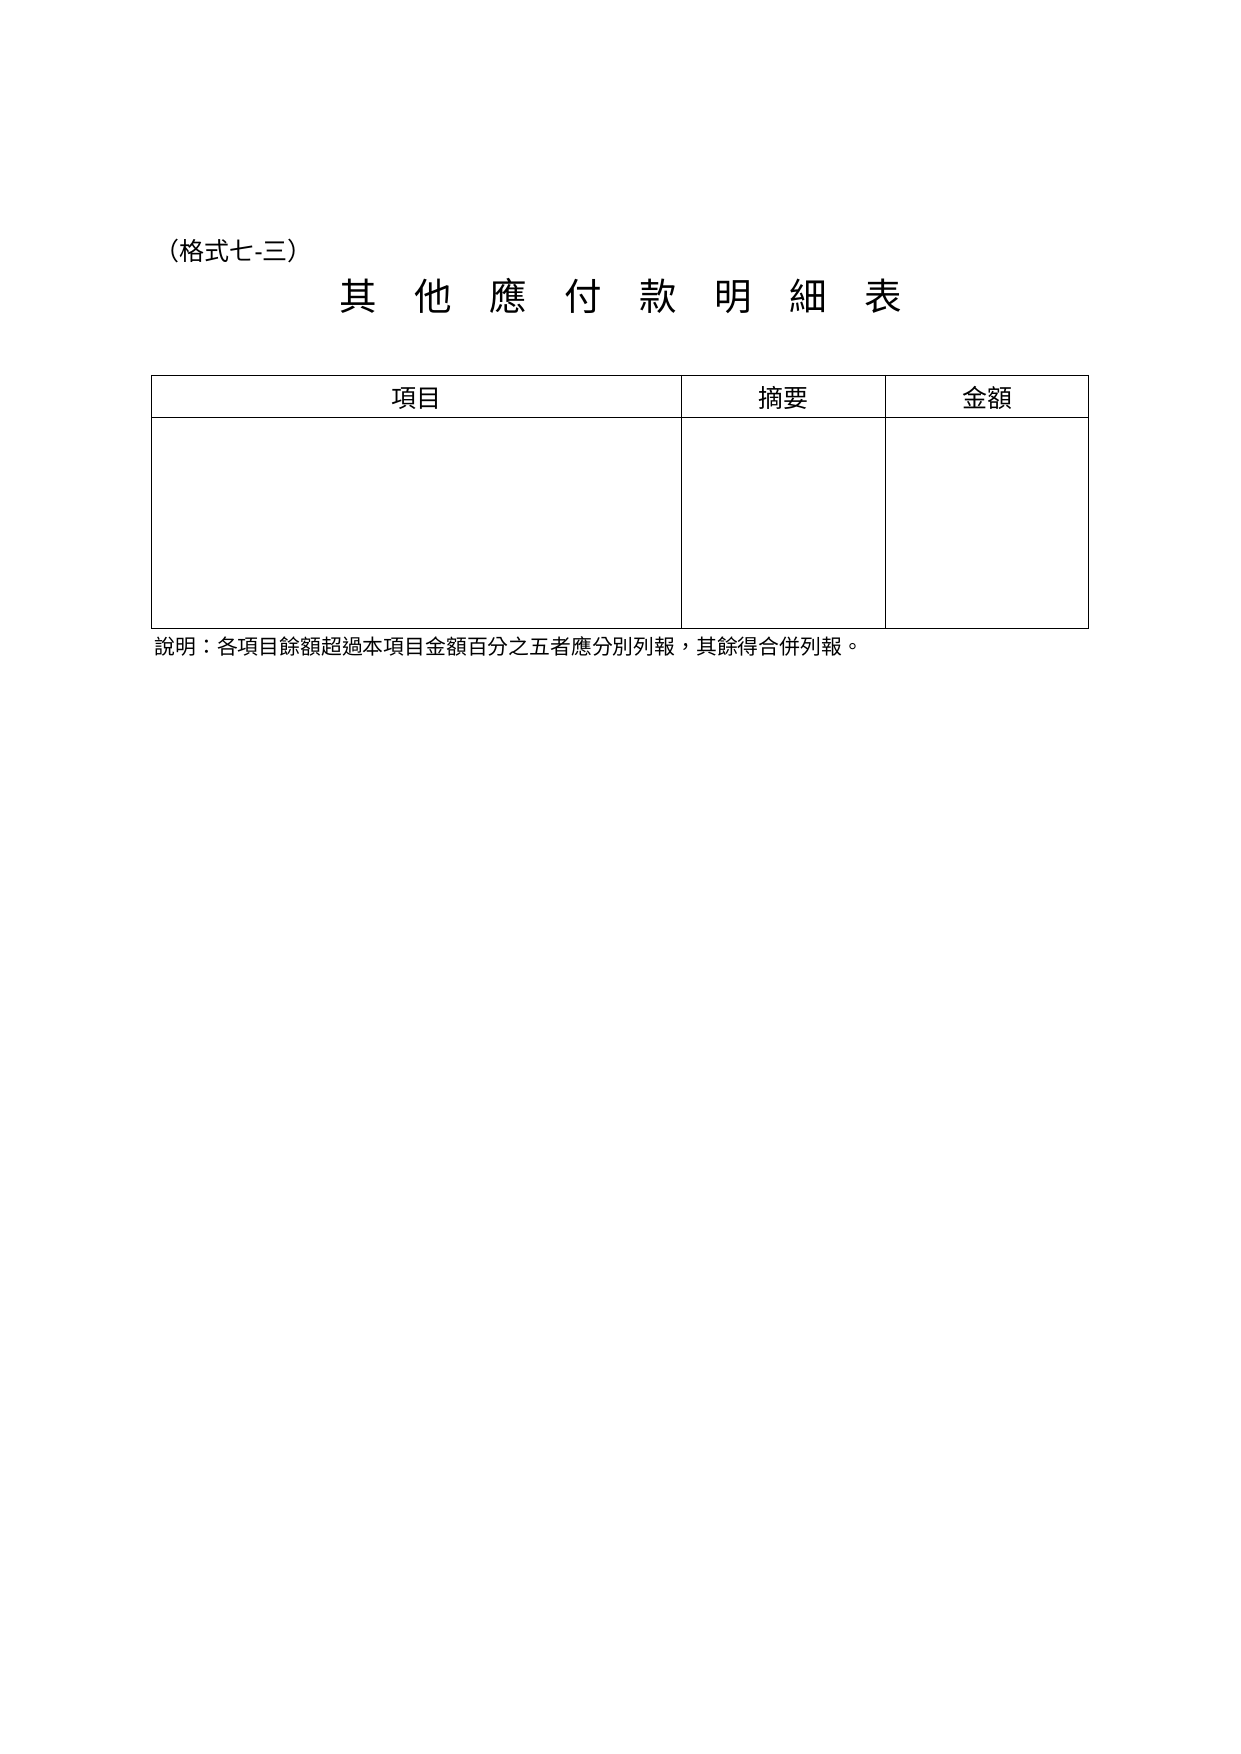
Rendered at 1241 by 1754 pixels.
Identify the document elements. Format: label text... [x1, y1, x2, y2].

table_cell [682, 459, 885, 501]
table_cell 項目 [152, 376, 681, 417]
table_cell [886, 586, 1088, 628]
table_cell 金額 [886, 376, 1088, 417]
table_cell [682, 501, 885, 543]
table_cell [152, 586, 681, 628]
table_cell [682, 544, 885, 586]
table_cell [152, 459, 681, 501]
table_cell [886, 459, 1088, 501]
table_header （格式七-三） [151, 231, 1089, 267]
table_cell [886, 544, 1088, 586]
table_cell [152, 418, 681, 459]
table_cell [152, 544, 681, 586]
table_cell [152, 501, 681, 543]
table_cell [682, 586, 885, 628]
table_cell 摘要 [682, 376, 885, 417]
table_cell [886, 501, 1088, 543]
table_cell [886, 418, 1088, 459]
table_cell [151, 322, 1089, 375]
table_cell 說明：各項目餘額超過本項目金額百分之五者應分別列報，其餘得合併列報。 [151, 629, 1089, 662]
table_cell [682, 418, 885, 459]
table_cell 其 他 應 付 款 明 細 表 [151, 267, 1089, 322]
